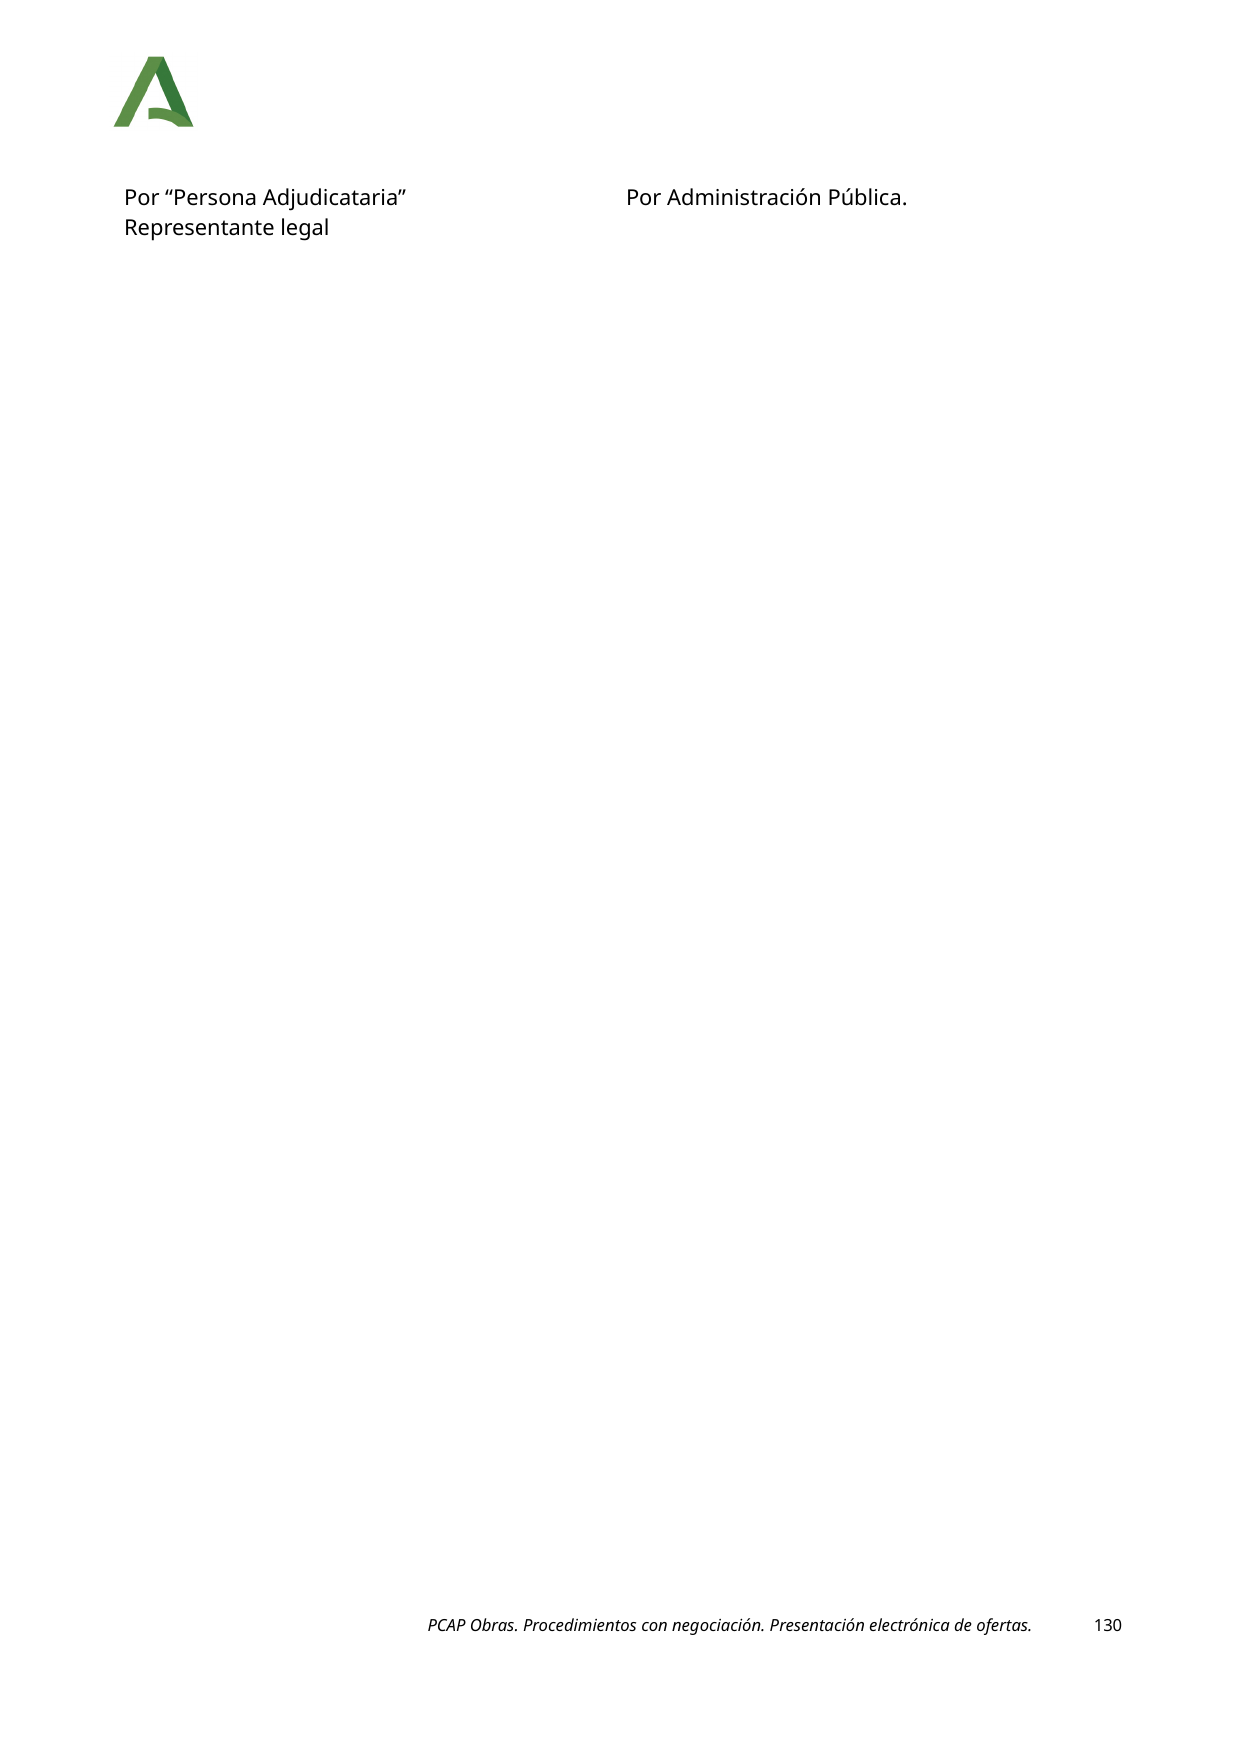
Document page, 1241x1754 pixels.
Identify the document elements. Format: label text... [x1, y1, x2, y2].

table_header Por Administración Pública. [620, 176, 1122, 247]
table_header Por “Persona Adjudicataria” Representante legal [118, 176, 620, 247]
picture [109, 52, 198, 131]
